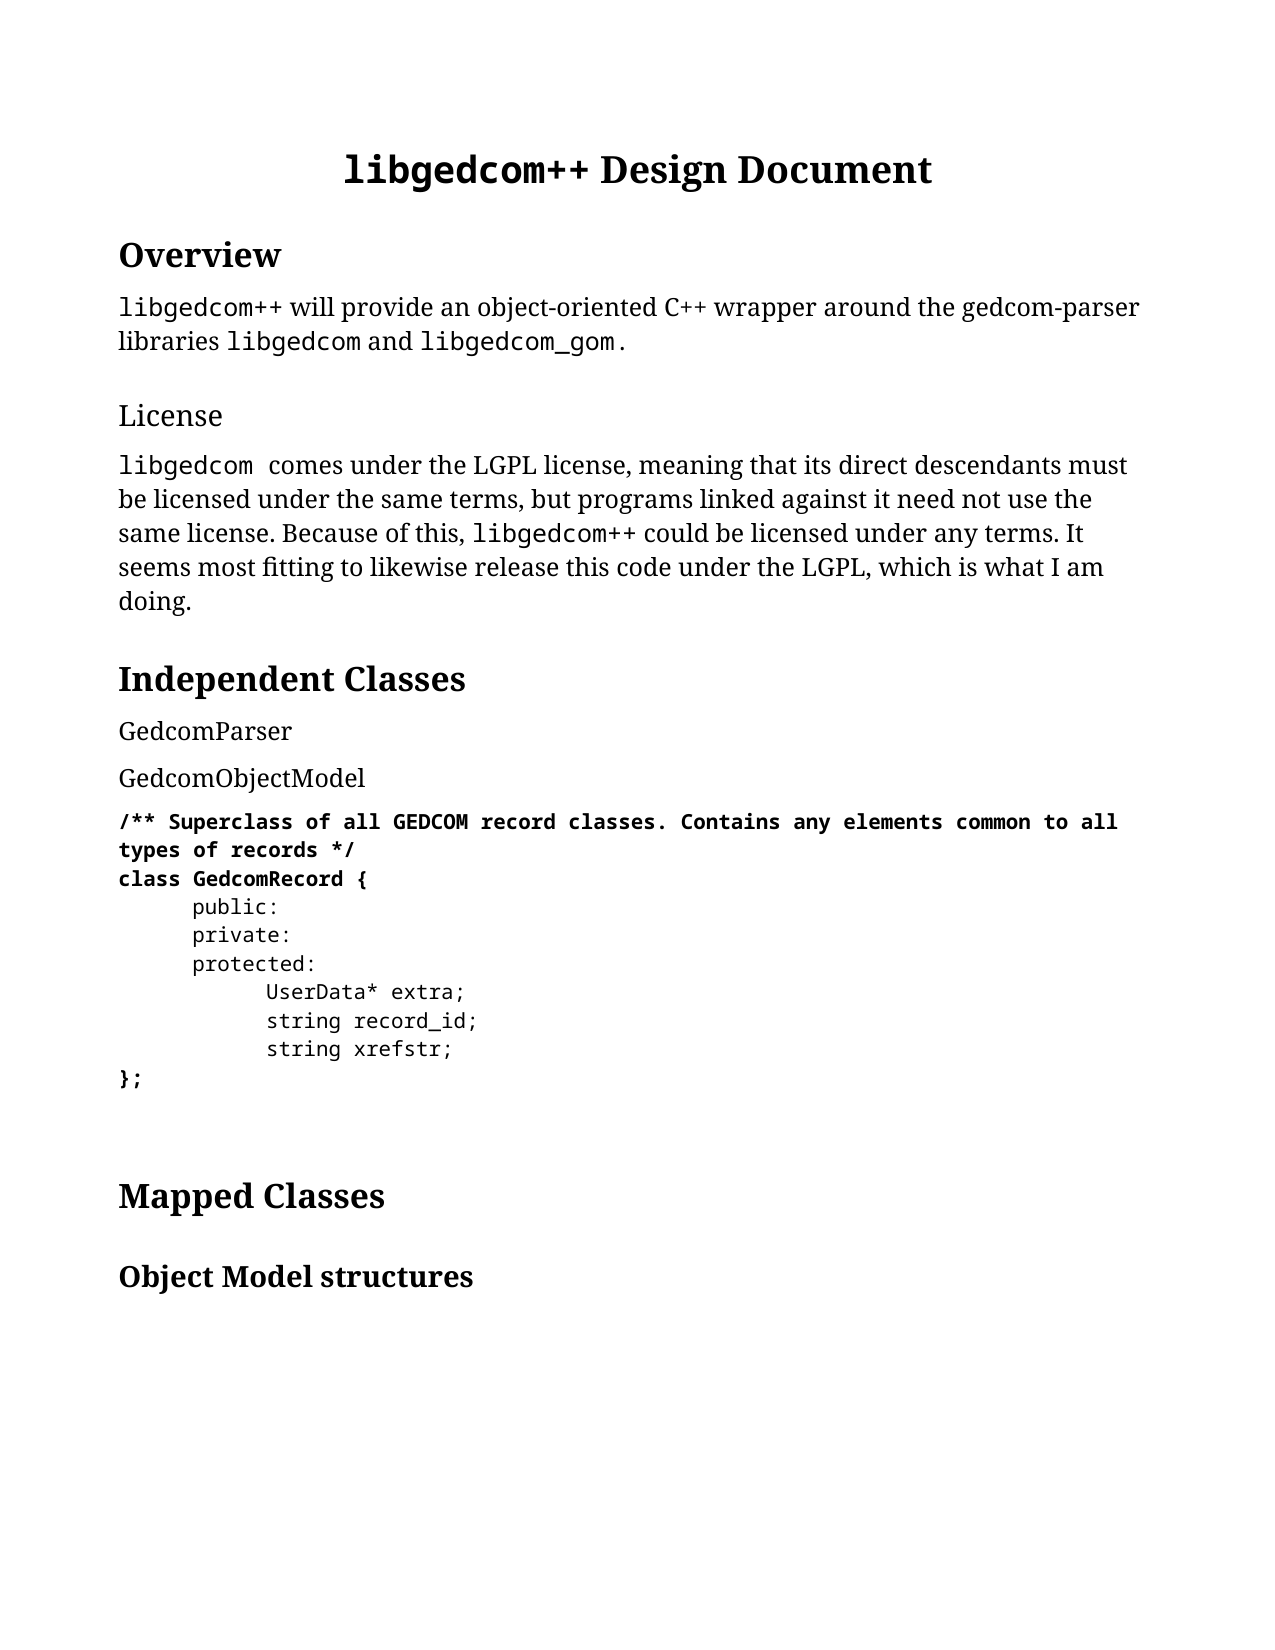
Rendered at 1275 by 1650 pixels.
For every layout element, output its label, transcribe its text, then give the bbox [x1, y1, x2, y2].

subtitle License [118, 396, 1157, 435]
subtitle Overview [118, 232, 1157, 277]
text }; [118, 1063, 1157, 1091]
text class GedcomRecord { [118, 864, 1157, 892]
text UserData* extra; [266, 977, 1157, 1006]
subtitle Mapped Classes [118, 1173, 1157, 1219]
text protected: [192, 949, 1157, 977]
subtitle Independent Classes [118, 656, 1157, 701]
text GedcomObjectModel [118, 760, 1157, 794]
text GedcomParser [118, 714, 1157, 748]
text libgedcom comes under the LGPL license, meaning that its direct descendants must be licensed under the same terms, but programs linked against it need not use the same license. Because of this, libgedcom++ could be licensed under any terms. It seems most fitting to likewise release this code under the LGPL, which is what I am doing. [118, 448, 1157, 618]
text string record_id; [266, 1006, 1157, 1034]
text libgedcom++ will provide an object-oriented C++ wrapper around the gedcom-parser libraries libgedcom and libgedcom_gom. [118, 290, 1157, 358]
text public: [192, 892, 1157, 921]
text /** Superclass of all GEDCOM record classes. Contains any elements common to all types of records */ [118, 807, 1157, 864]
subtitle Object Model structures [118, 1256, 1157, 1296]
text string xrefstr; [266, 1034, 1157, 1063]
title libgedcom++ Design Document [118, 143, 1157, 194]
text private: [192, 921, 1157, 949]
